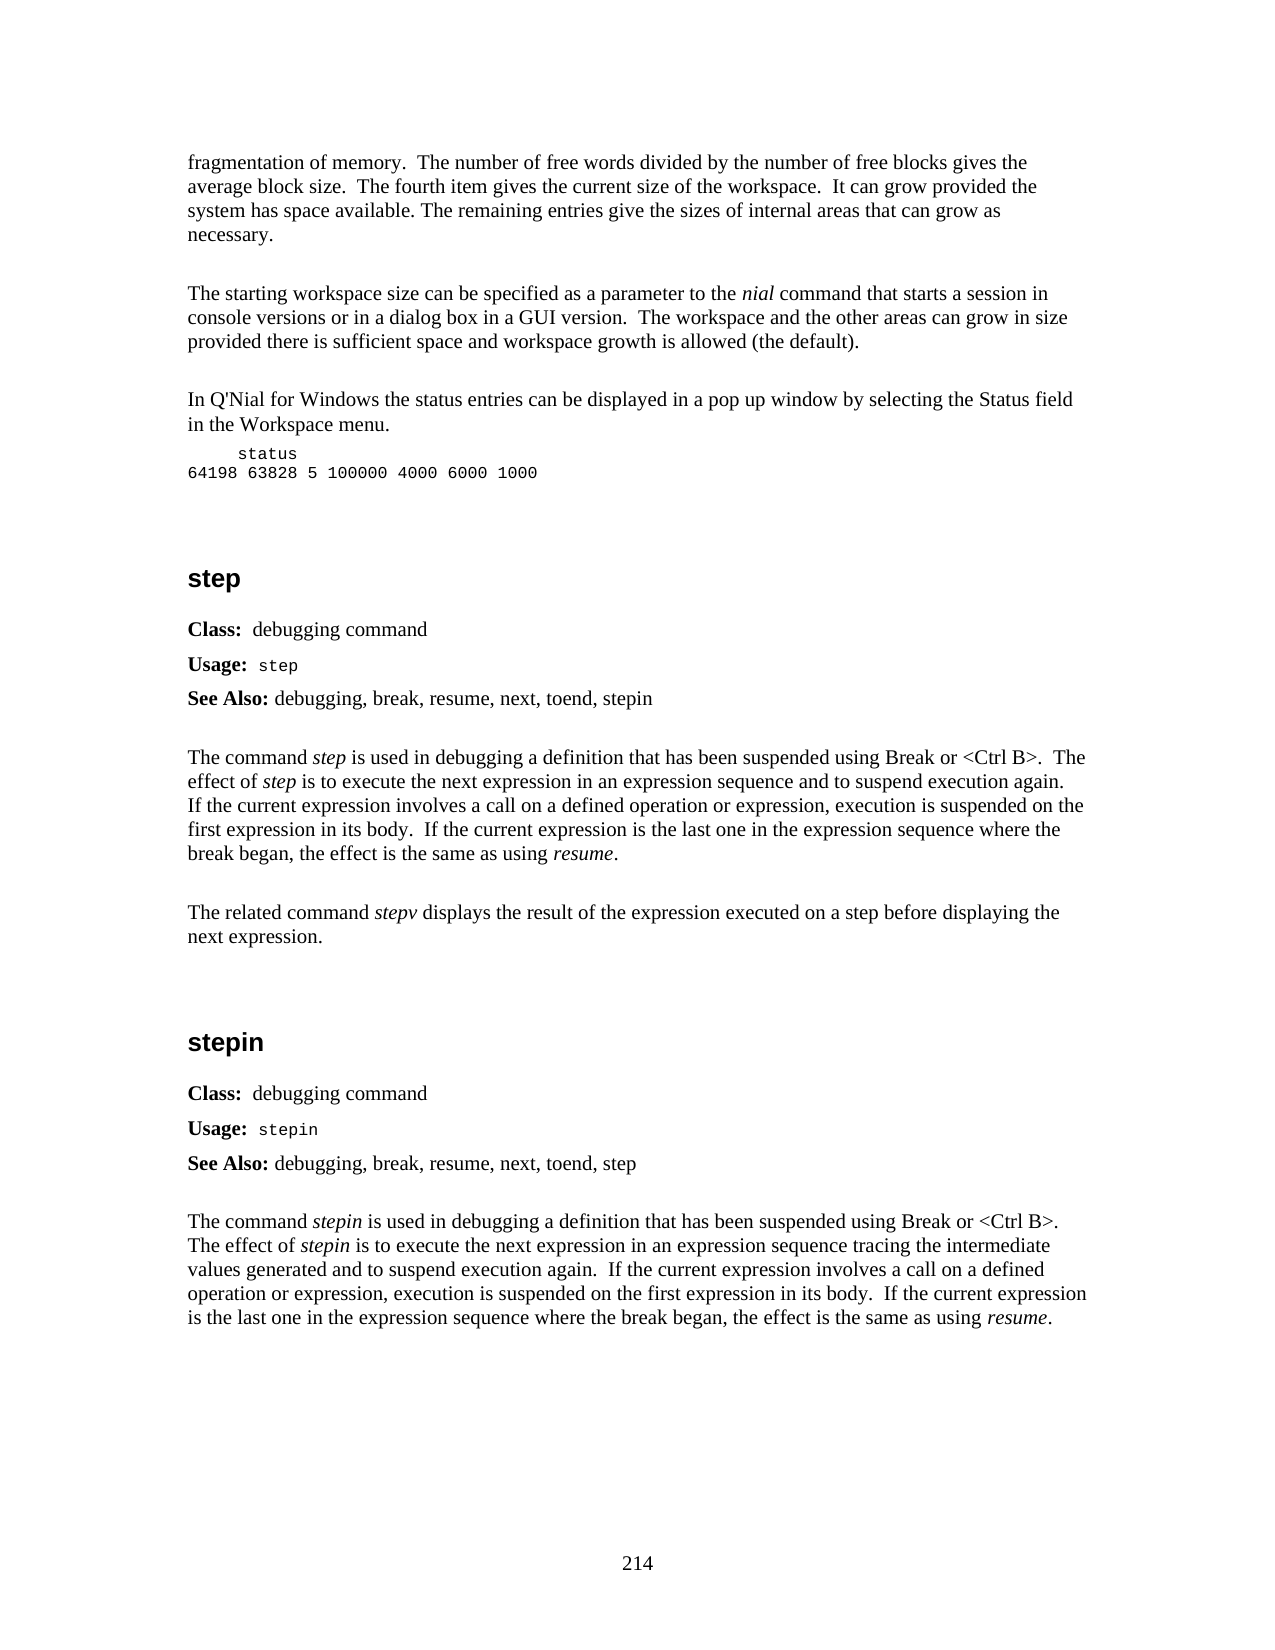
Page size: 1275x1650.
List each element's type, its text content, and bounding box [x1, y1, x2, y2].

text The command step is used in debugging a definition that has been suspended using Break or <Ctrl B>. The effect of step is to execute the next expression in an expression sequence and to suspend execution again. If the current expression involves a call on a defined operation or expression, execution is suspended on the first expression in its body. If the current expression is the last one in the expression sequence where the break began, the effect is the same as using resume. [187, 745, 1087, 889]
text stepin [187, 1027, 1087, 1057]
text See Also: debugging, break, resume, next, toend, stepin [187, 686, 1087, 734]
text See Also: debugging, break, resume, next, toend, step [187, 1151, 1087, 1199]
text Class: debugging command [187, 617, 1087, 641]
text The related command stepv displays the result of the expression executed on a step before displaying the next expression. [187, 900, 1087, 948]
text fragmentation of memory. The number of free words divided by the number of free blocks gives the average block size. The fourth item gives the current size of the workspace. It can grow provided the system has space available. The remaining entries give the sizes of internal areas that can grow as necessary. [187, 150, 1087, 270]
text Usage: step [187, 651, 1087, 676]
text Class: debugging command [187, 1081, 1087, 1105]
text The starting workspace size can be specified as a parameter to the nial command that starts a session in console versions or in a dialog box in a GUI version. The workspace and the other areas can grow in size provided there is sufficient space and workspace growth is allowed (the default). [187, 281, 1087, 377]
text step [187, 563, 1087, 593]
text status 64198 63828 5 100000 4000 6000 1000 [187, 446, 1087, 484]
text The command stepin is used in debugging a definition that has been suspended using Break or <Ctrl B>. The effect of stepin is to execute the next expression in an expression sequence tracing the intermediate values generated and to suspend execution again. If the current expression involves a call on a defined operation or expression, execution is suspended on the first expression in its body. If the current expression is the last one in the expression sequence where the break began, the effect is the same as using resume. [187, 1209, 1087, 1329]
text In Q'Nial for Windows the status entries can be displayed in a pop up window by selecting the Status field in the Workspace menu. [187, 387, 1087, 436]
text Usage: stepin [187, 1116, 1087, 1140]
